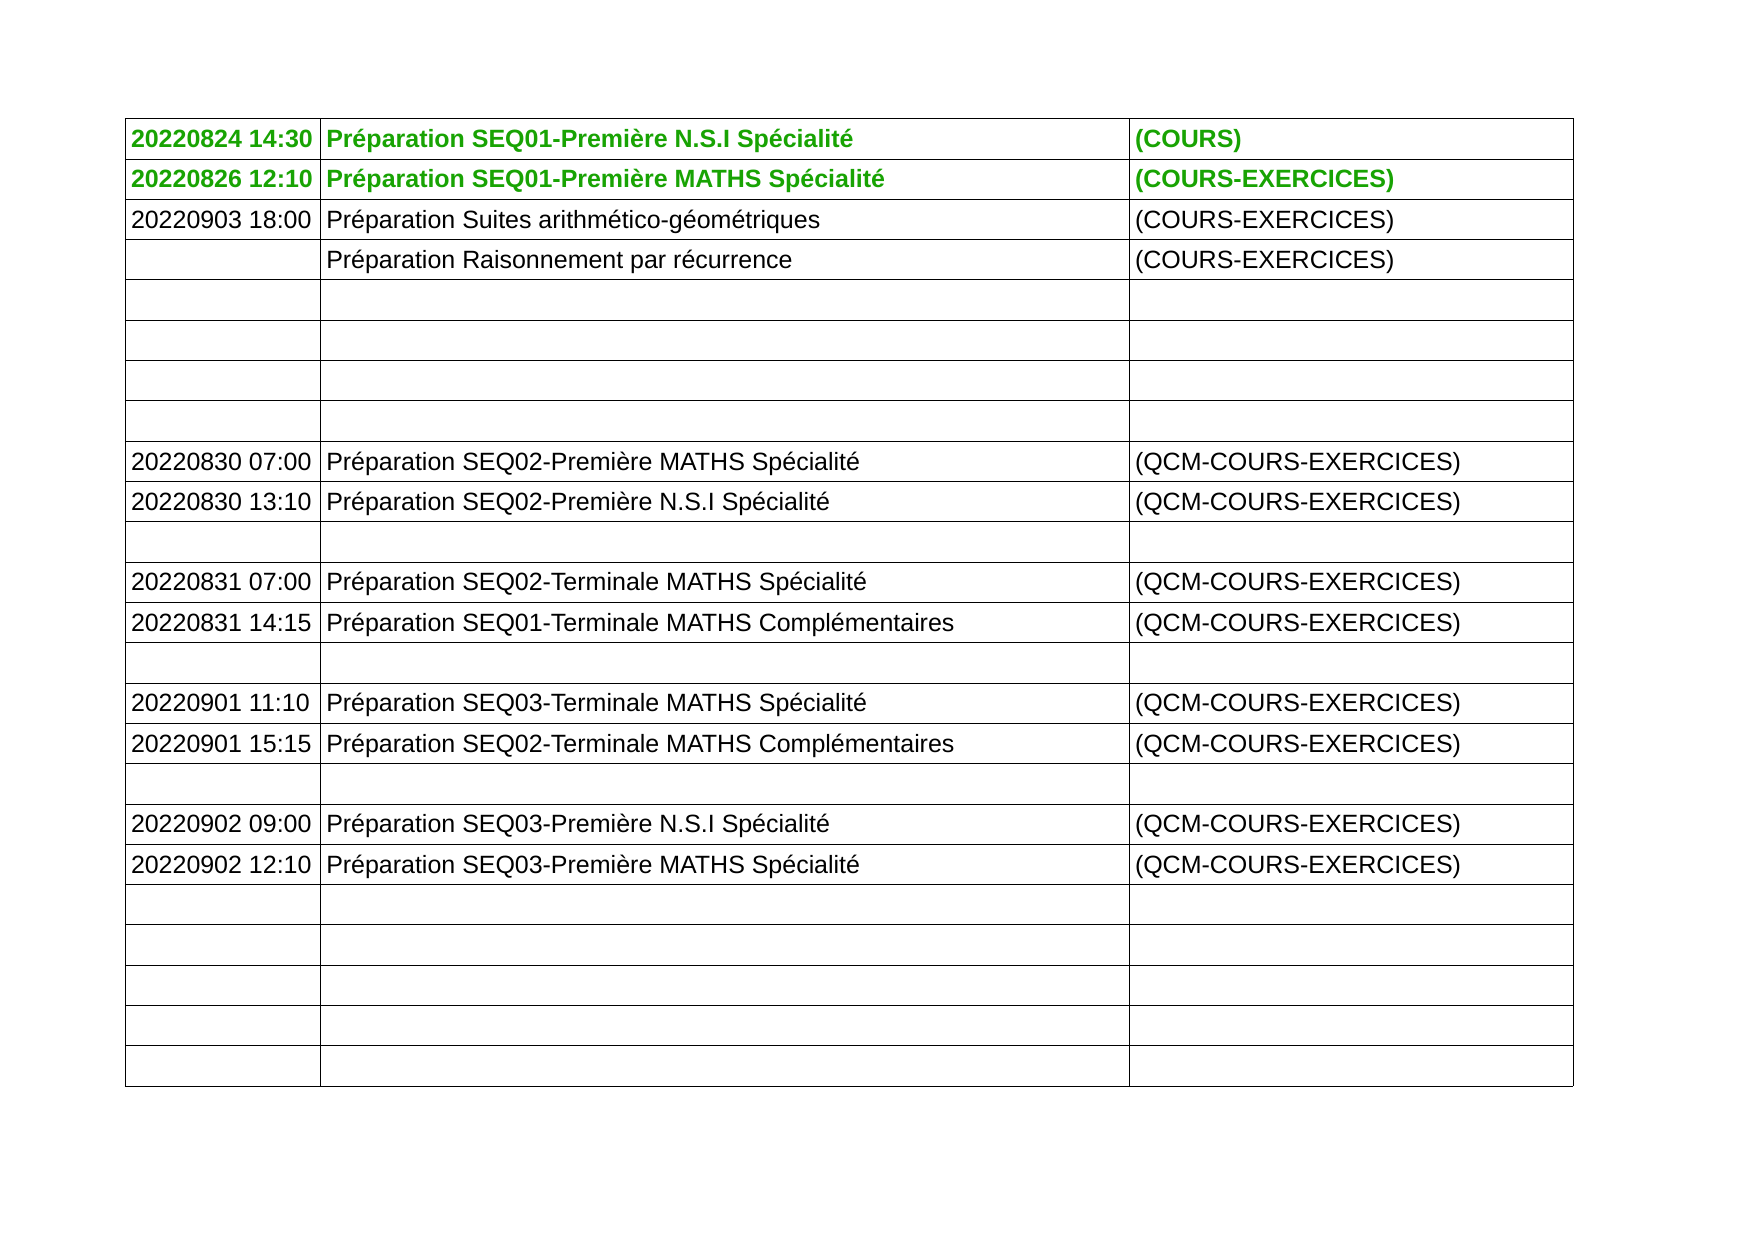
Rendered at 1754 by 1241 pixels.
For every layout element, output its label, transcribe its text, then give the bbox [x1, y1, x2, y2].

table_cell [321, 885, 1129, 924]
table_cell (QCM-COURS-EXERCICES) [1130, 724, 1573, 763]
table_cell [321, 1006, 1129, 1045]
table_cell (COURS-EXERCICES) [1130, 200, 1573, 239]
table_cell [321, 643, 1129, 682]
table_cell [321, 522, 1129, 562]
table_cell (COURS-EXERCICES) [1130, 160, 1573, 199]
table_cell [1130, 401, 1573, 441]
table_cell [1130, 280, 1573, 320]
table_cell [321, 361, 1129, 400]
table_cell [126, 1006, 320, 1045]
table_cell [1130, 643, 1573, 682]
table_cell Préparation SEQ01-Première MATHS Spécialité [321, 160, 1129, 199]
table_cell (QCM-COURS-EXERCICES) [1130, 442, 1573, 481]
table_cell [321, 1046, 1129, 1086]
table_cell [321, 925, 1129, 965]
table_cell [1130, 925, 1573, 965]
table_cell [1130, 361, 1573, 400]
table_cell [321, 321, 1129, 360]
table_cell [1130, 321, 1573, 360]
table_cell [126, 966, 320, 1005]
table_cell Préparation SEQ03-Terminale MATHS Spécialité [321, 684, 1129, 723]
table_cell 20220826 12:10 [126, 160, 320, 199]
table_cell 20220830 07:00 [126, 442, 320, 481]
table_cell (QCM-COURS-EXERCICES) [1130, 684, 1573, 723]
table_cell 20220831 07:00 [126, 563, 320, 602]
table_cell [321, 764, 1129, 803]
table_cell [126, 764, 320, 803]
table_cell [126, 361, 320, 400]
table_cell [126, 1046, 320, 1086]
table_cell 20220902 12:10 [126, 845, 320, 884]
table_cell [1130, 885, 1573, 924]
table_cell [321, 401, 1129, 441]
table_cell Préparation Suites arithmético-géométriques [321, 200, 1129, 239]
table_cell 20220831 14:15 [126, 603, 320, 642]
table_cell (COURS) [1130, 119, 1573, 158]
table_cell Préparation SEQ01-Première N.S.I Spécialité [321, 119, 1129, 158]
table_cell (QCM-COURS-EXERCICES) [1130, 563, 1573, 602]
table_cell (COURS-EXERCICES) [1130, 240, 1573, 279]
table_cell Préparation SEQ02-Terminale MATHS Spécialité [321, 563, 1129, 602]
table_cell [1130, 966, 1573, 1005]
table_cell [321, 280, 1129, 320]
table_cell [126, 885, 320, 924]
table_cell Préparation SEQ02-Première MATHS Spécialité [321, 442, 1129, 481]
table_cell [126, 925, 320, 965]
table_cell (QCM-COURS-EXERCICES) [1130, 603, 1573, 642]
table_cell [126, 401, 320, 441]
table_cell Préparation SEQ03-Première N.S.I Spécialité [321, 805, 1129, 844]
table_cell Préparation Raisonnement par récurrence [321, 240, 1129, 279]
table_cell 20220824 14:30 [126, 119, 320, 158]
table_cell Préparation SEQ02-Terminale MATHS Complémentaires [321, 724, 1129, 763]
table_cell [126, 522, 320, 562]
table_cell 20220902 09:00 [126, 805, 320, 844]
table_cell Préparation SEQ02-Première N.S.I Spécialité [321, 482, 1129, 521]
table_cell [126, 240, 320, 279]
table_cell [1130, 1046, 1573, 1086]
table_cell (QCM-COURS-EXERCICES) [1130, 482, 1573, 521]
table_cell 20220901 11:10 [126, 684, 320, 723]
table_cell [1130, 522, 1573, 562]
table_cell Préparation SEQ03-Première MATHS Spécialité [321, 845, 1129, 884]
table_cell 20220830 13:10 [126, 482, 320, 521]
table_cell 20220903 18:00 [126, 200, 320, 239]
table_cell (QCM-COURS-EXERCICES) [1130, 845, 1573, 884]
table_cell [126, 321, 320, 360]
table_cell [321, 966, 1129, 1005]
table_cell 20220901 15:15 [126, 724, 320, 763]
table_cell [1130, 764, 1573, 803]
table_cell [126, 643, 320, 682]
table_cell Préparation SEQ01-Terminale MATHS Complémentaires [321, 603, 1129, 642]
table_cell [126, 280, 320, 320]
table_cell [1130, 1006, 1573, 1045]
table_cell (QCM-COURS-EXERCICES) [1130, 805, 1573, 844]
